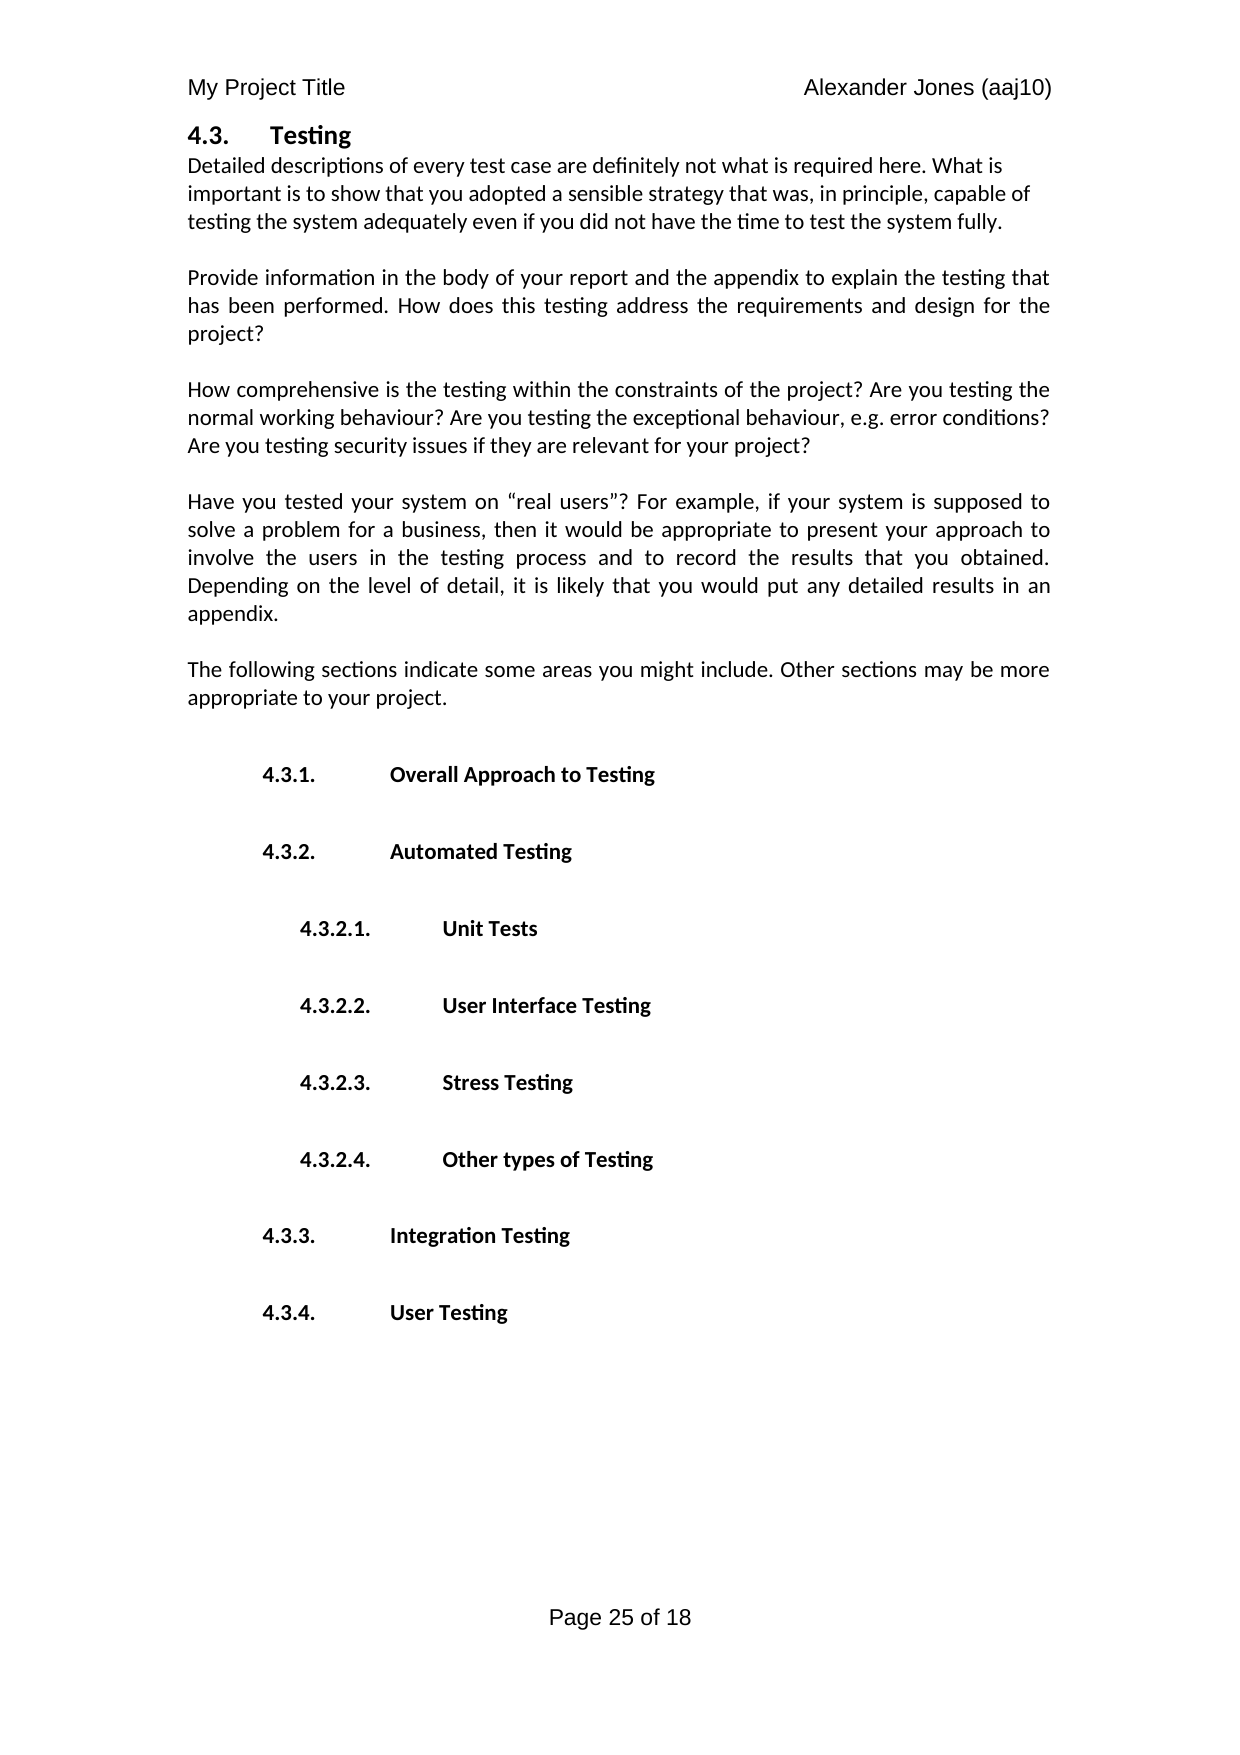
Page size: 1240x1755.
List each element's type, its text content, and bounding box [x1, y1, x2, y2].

text Detailed descriptions of every test case are definitely not what is required here. What is important is to show that you adopted a sensible strategy that was, in principle, capable of testing the system adequately even if you did not have the time to test the system fully. [187, 151, 1052, 235]
subtitle Integration Testing [262, 1222, 1052, 1250]
text Provide information in the body of your report and the appendix to explain the testing that has been performed. How does this testing address the requirements and design for the project? [187, 263, 1052, 347]
text How comprehensive is the testing within the constraints of the project? Are you testing the normal working behaviour? Are you testing the exceptional behaviour, e.g. error conditions? Are you testing security issues if they are relevant for your project? [187, 375, 1052, 459]
subtitle Other types of Testing [300, 1145, 1052, 1173]
subtitle Testing [187, 118, 1052, 151]
subtitle Overall Approach to Testing [262, 760, 1052, 788]
subtitle User Testing [262, 1298, 1052, 1327]
text The following sections indicate some areas you might include. Other sections may be more appropriate to your project. [187, 656, 1052, 712]
text Have you tested your system on “real users”? For example, if your system is supposed to solve a problem for a business, then it would be appropriate to present your approach to involve the users in the testing process and to record the results that you obtained. Depending on the level of detail, it is likely that you would put any detailed results in an appendix. [187, 487, 1052, 627]
subtitle User Interface Testing [300, 991, 1052, 1019]
subtitle Unit Tests [300, 914, 1052, 942]
subtitle Stress Testing [300, 1068, 1052, 1096]
subtitle Automated Testing [262, 837, 1052, 865]
